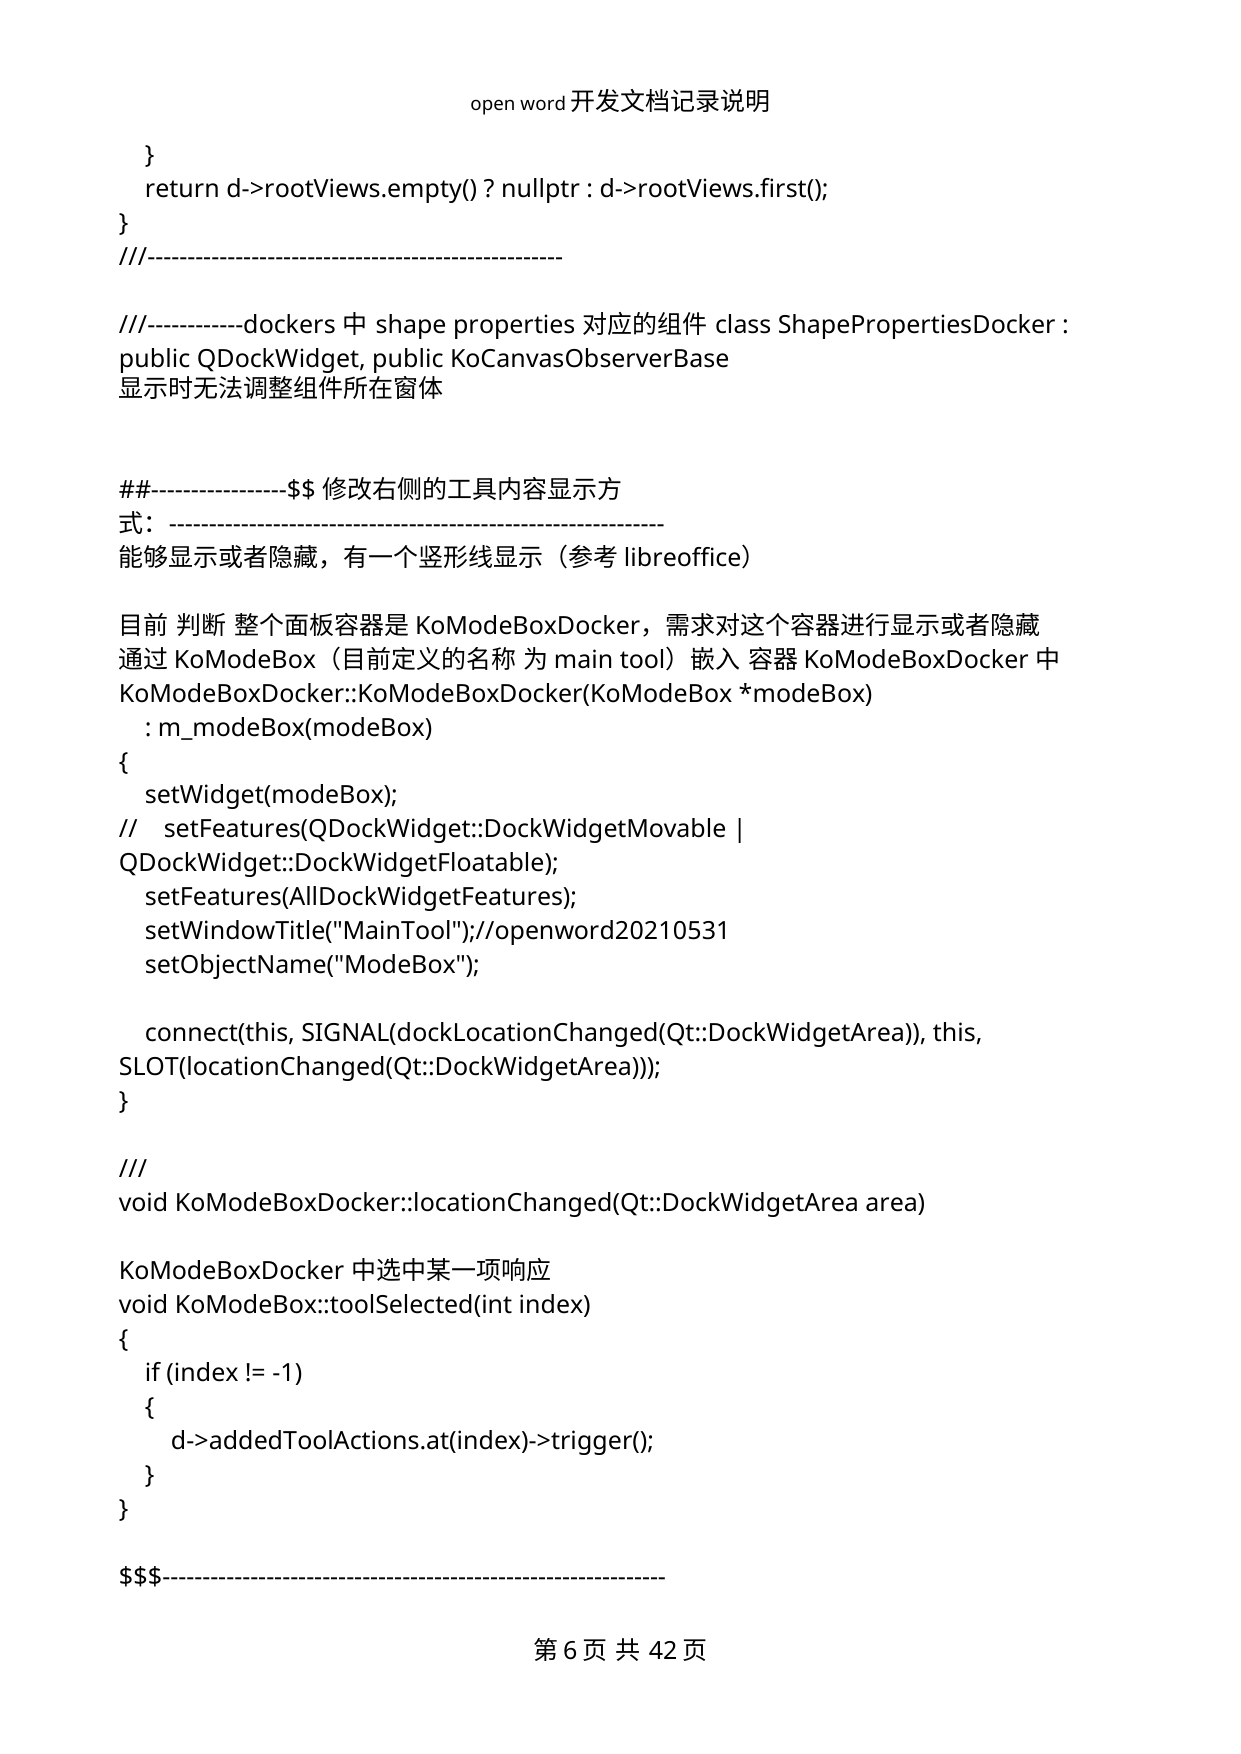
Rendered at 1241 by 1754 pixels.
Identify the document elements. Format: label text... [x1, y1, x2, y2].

text setWindowTitle("MainTool");//openword20210531 [119, 913, 1121, 947]
text ///------------dockers 中 shape properties 对应的组件 class ShapePropertiesDocker : public QDockWidget, public KoCanvasObserverBase [119, 307, 1121, 375]
text } [119, 1491, 1121, 1524]
text void KoModeBoxDocker::locationChanged(Qt::DockWidgetArea area) [119, 1185, 1121, 1219]
text ##-----------------$$ 修改右侧的工具内容显示方式：-------------------------------------------------------------- [119, 472, 1121, 540]
text // setFeatures(QDockWidget::DockWidgetMovable | QDockWidget::DockWidgetFloatable); [119, 811, 1121, 879]
text setWidget(modeBox); [119, 777, 1121, 811]
text KoModeBoxDocker::KoModeBoxDocker(KoModeBox *modeBox) [119, 676, 1121, 709]
text { [119, 743, 1121, 777]
text } [119, 137, 1121, 171]
text 目前 判断 整个面板容器是KoModeBoxDocker，需求对这个容器进行显示或者隐藏 [119, 608, 1121, 642]
text setObjectName("ModeBox"); [119, 947, 1121, 981]
text d->addedToolActions.at(index)->trigger(); [119, 1423, 1121, 1457]
text } [119, 205, 1121, 239]
text /// [119, 1151, 1121, 1185]
text setFeatures(AllDockWidgetFeatures); [119, 879, 1121, 913]
text 通过KoModeBox（目前定义的名称 为main tool）嵌入 容器KoModeBoxDocker 中 [119, 642, 1121, 676]
text void KoModeBox::toolSelected(int index) [119, 1287, 1121, 1321]
text { [119, 1321, 1121, 1355]
text 显示时无法调整组件所在窗体 [119, 375, 1121, 404]
text connect(this, SIGNAL(dockLocationChanged(Qt::DockWidgetArea)), this, SLOT(locationChanged(Qt::DockWidgetArea))); [119, 1015, 1121, 1083]
text $$$--------------------------------------------------------------- [119, 1558, 1121, 1592]
text if (index != -1) [119, 1355, 1121, 1389]
text } [119, 1457, 1121, 1491]
text return d->rootViews.empty() ? nullptr : d->rootViews.first(); [119, 171, 1121, 205]
text 能够显示或者隐藏，有一个竖形线显示（参考libreoffice） [119, 540, 1121, 574]
text } [119, 1083, 1121, 1117]
text KoModeBoxDocker 中选中某一项响应 [119, 1253, 1121, 1287]
text ///---------------------------------------------------- [119, 239, 1121, 273]
text : m_modeBox(modeBox) [119, 709, 1121, 743]
text { [119, 1389, 1121, 1423]
